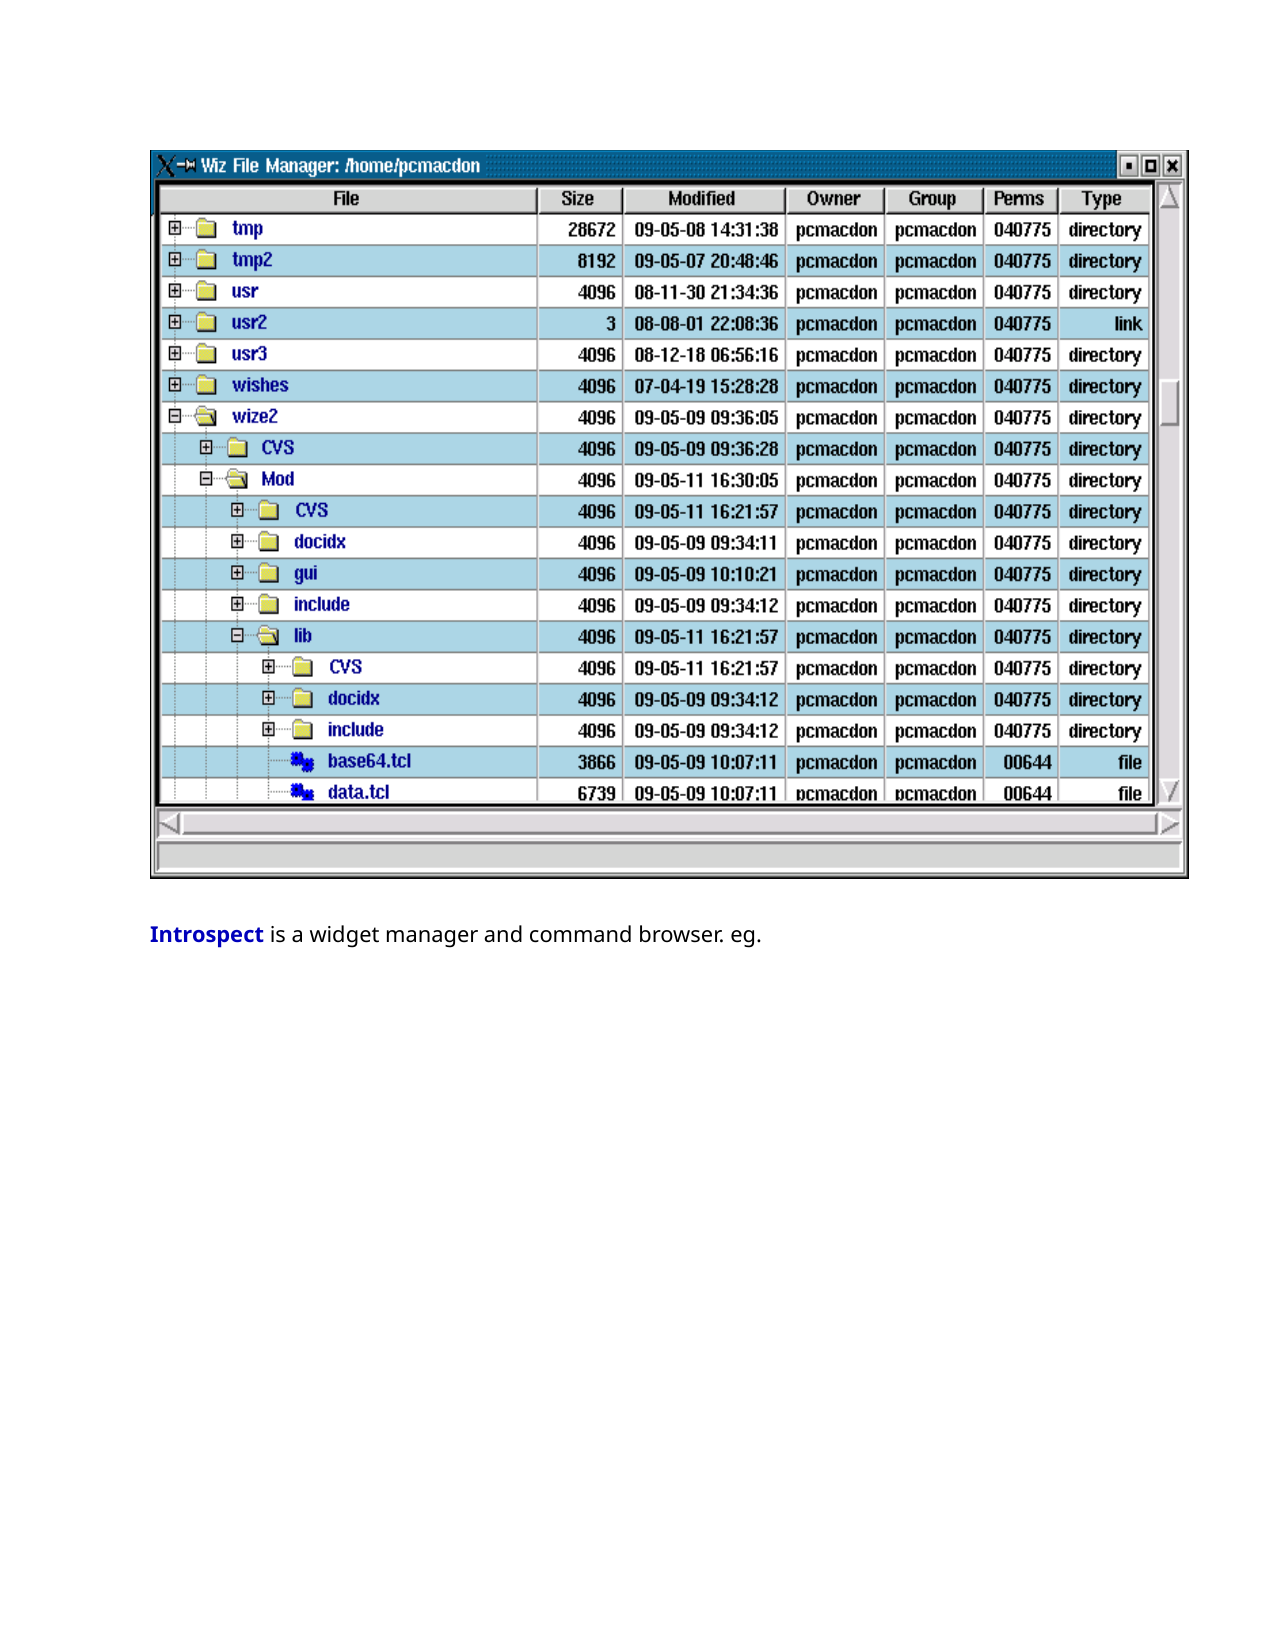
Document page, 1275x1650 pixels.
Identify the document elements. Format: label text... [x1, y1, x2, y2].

picture [150, 150, 1189, 879]
text Introspect is a widget manager and command browser. eg. [150, 919, 1125, 949]
